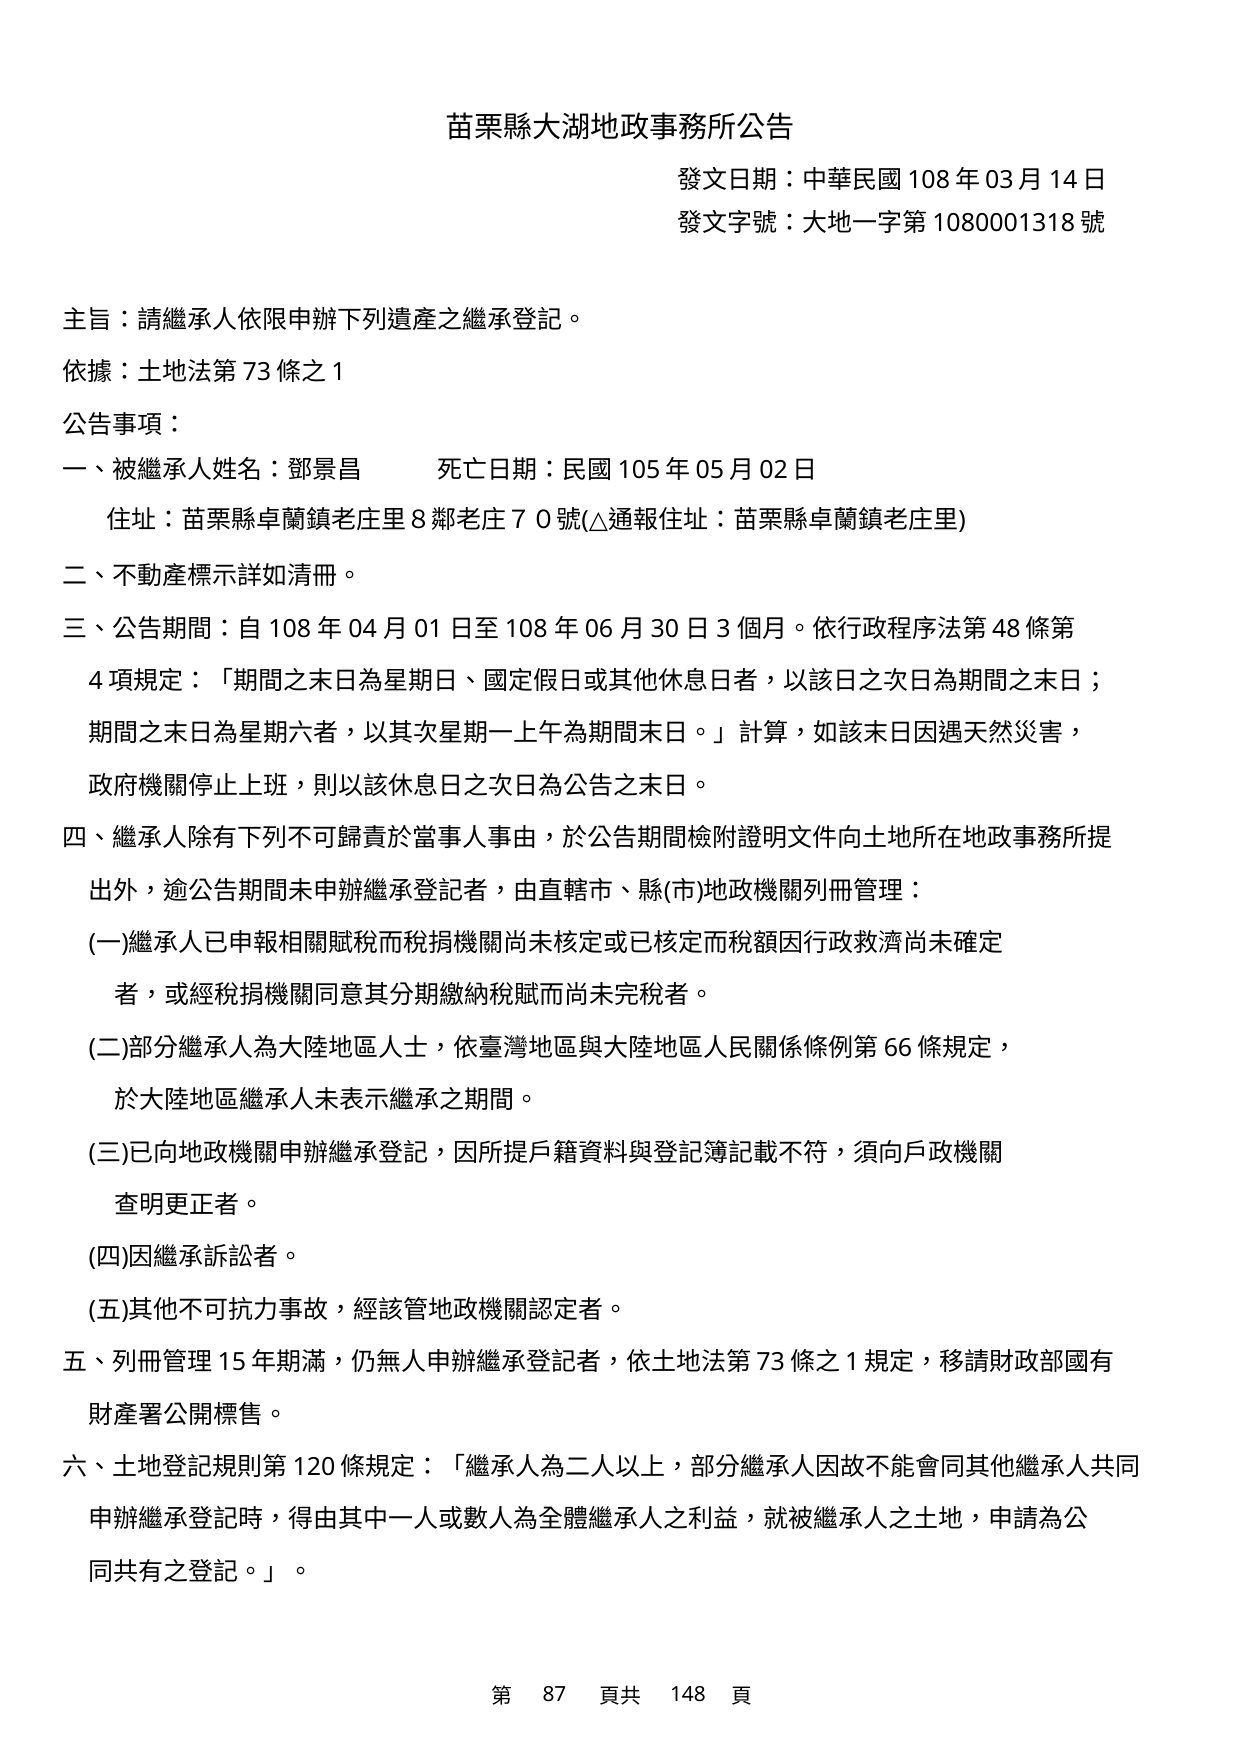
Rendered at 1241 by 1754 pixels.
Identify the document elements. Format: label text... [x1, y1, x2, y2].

text 87 [523, 1679, 585, 1708]
text 一、被繼承人姓名：鄧景昌 死亡日期：民國105年05月02日 [62, 450, 1177, 486]
text 頁共 [585, 1679, 654, 1709]
text 苗栗縣大湖地政事務所公告 [62, 103, 1177, 146]
text 第 [481, 1679, 523, 1709]
text 148 [654, 1679, 721, 1708]
text 發文字號：大地一字第1080001318號 [677, 202, 1177, 238]
text 住址：苗栗縣卓蘭鎮老庄里８鄰老庄７０號(△通報住址：苗栗縣卓蘭鎮老庄里) [106, 500, 1177, 539]
text 主旨：請繼承人依限申辦下列遺產之繼承登記。 依據：土地法第73條之1 公告事項： [62, 283, 1177, 441]
text 二、不動產標示詳如清冊。 三、公告期間：自 108 年 04 月 01 日至 108 年 06 月 30 日 3 個月。依行政程序法第48條第 4項規定：「期間之末日為星期日、國定假日或其他休息日者，以該日之次日為期間之末日； 期間之末日為星期六者，以其次星期一上午為期間末日。」計算，如該末日因遇天然災害， 政府機關停止上班，則以該休息日之次日為公告之末日。 四、繼承人除有下列不可歸責於當事人事由，於公告期間檢附證明文件向土地所在地政事務所提 出外，逾公告期間未申辦繼承登記者，由直轄市、縣(市)地政機關列冊管理： (一)繼承人已申報相關賦稅而稅捐機關尚未核定或已核定而稅額因行政救濟尚未確定 者，或經稅捐機關同意其分期繳納稅賦而尚未完稅者。 (二)部分繼承人為大陸地區人士，依臺灣地區與大陸地區人民關係條例第66條規定， 於大陸地區繼承人未表示繼承之期間。 (三)已向地政機關申辦繼承登記，因所提戶籍資料與登記簿記載不符，須向戶政機關 查明更正者。 (四)因繼承訴訟者。 (五)其他不可抗力事故，經該管地政機關認定者。 五、列冊管理15年期滿，仍無人申辦繼承登記者，依土地法第73條之1規定，移請財政部國有 財產署公開標售。 六、土地登記規則第120條規定：「繼承人為二人以上，部分繼承人因故不能會同其他繼承人共同 申辦繼承登記時，得由其中一人或數人為全體繼承人之利益，就被繼承人之土地，申請為公 同共有之登記。」。 [62, 539, 1177, 1587]
text 發文日期：中華民國108年03月14日 [677, 160, 1177, 196]
text 頁 [721, 1679, 762, 1709]
